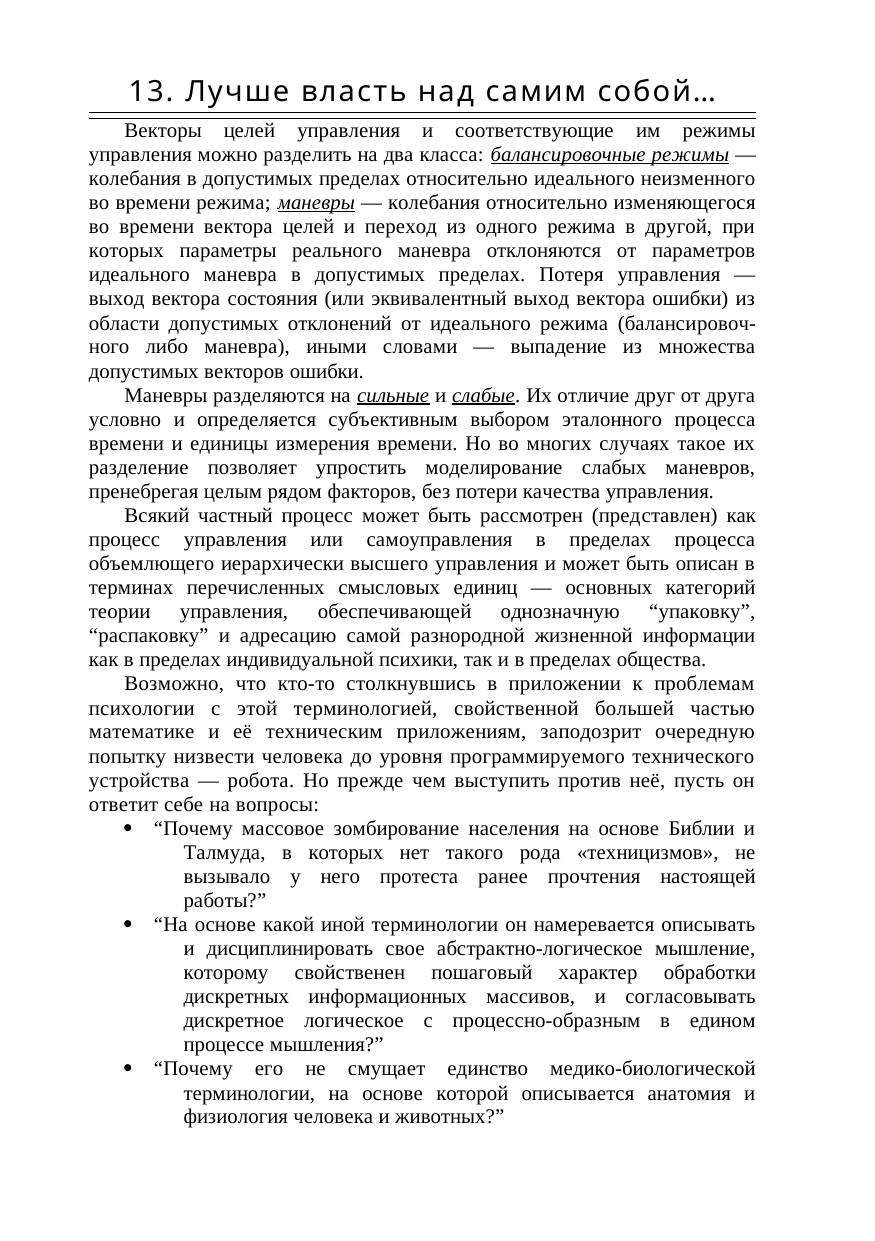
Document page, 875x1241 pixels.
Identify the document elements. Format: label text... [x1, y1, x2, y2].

list “На основе какой иной терминологии он намеревается описывать и дисциплинировать свое абстрактно-логическое мышление, которому свойственен пошаговый характер обработки дискретных информационных массивов, и согласовывать дискретное логическое с процессно-образным в едином процессе мышления?” [124, 912, 756, 1056]
text Возможно, что кто-то столкнувшись в приложении к проблемам психологии с этой терминологией, свойственной большей частью математике и её техническим приложениям, заподозрит очередную попытку низвести человека до уровня программируемого технического устройства — робота. Но прежде чем выступить против неё, пусть он ответит себе на вопросы: [89, 671, 756, 816]
list “Почему массовое зомбирование населения на основе Библии и Талмуда, в которых нет такого рода «техницизмов», не вызывало у него протеста ранее прочтения настоящей работы?” [124, 816, 756, 912]
text Векторы целей управления и соответствующие им режимы управления можно разделить на два класса: балансировочные режимы — колебания в допустимых пределах относительно идеального неизменного во времени режима; маневры — колебания относительно изменяющегося во времени вектора целей и переход из одного режима в другой, при которых параметры реального маневра отклоняются от параметров идеального маневра в допустимых пределах. Потеря управления — выход вектора состояния (или эквивалентный выход вектора ошибки) из области допустимых отклонений от идеального режима (баланси­ро­воч­ного либо маневра), иными словами — выпадение из множества допустимых векторов ошибки. [89, 119, 756, 382]
text Всякий частный процесс может быть рассмотрен (пред­став­лен) как процесс управления или самоуправления в пределах процесса объемлющего иерархически высшего управления и может быть описан в терминах перечисленных смысловых единиц — основных категорий теории управления, обеспечивающей однозначную “упаковку”, “распаковку” и адресацию самой разнородной жизненной информации как в пределах индивидуальной психики, так и в пределах общества. [89, 503, 756, 671]
text Маневры разделяются на сильные и слабые. Их отличие друг от друга условно и определяется субъективным выбором эталонного процесса времени и единицы измерения времени. Но во многих случаях такое их разделение позволяет упростить моделирование слабых маневров, пренебрегая целым рядом факторов, без потери качества управления. [89, 382, 756, 503]
list “Почему его не смущает единство медико-биологической терминологии, на основе которой описывается анатомия и физиология человека и животных?” [124, 1056, 756, 1128]
